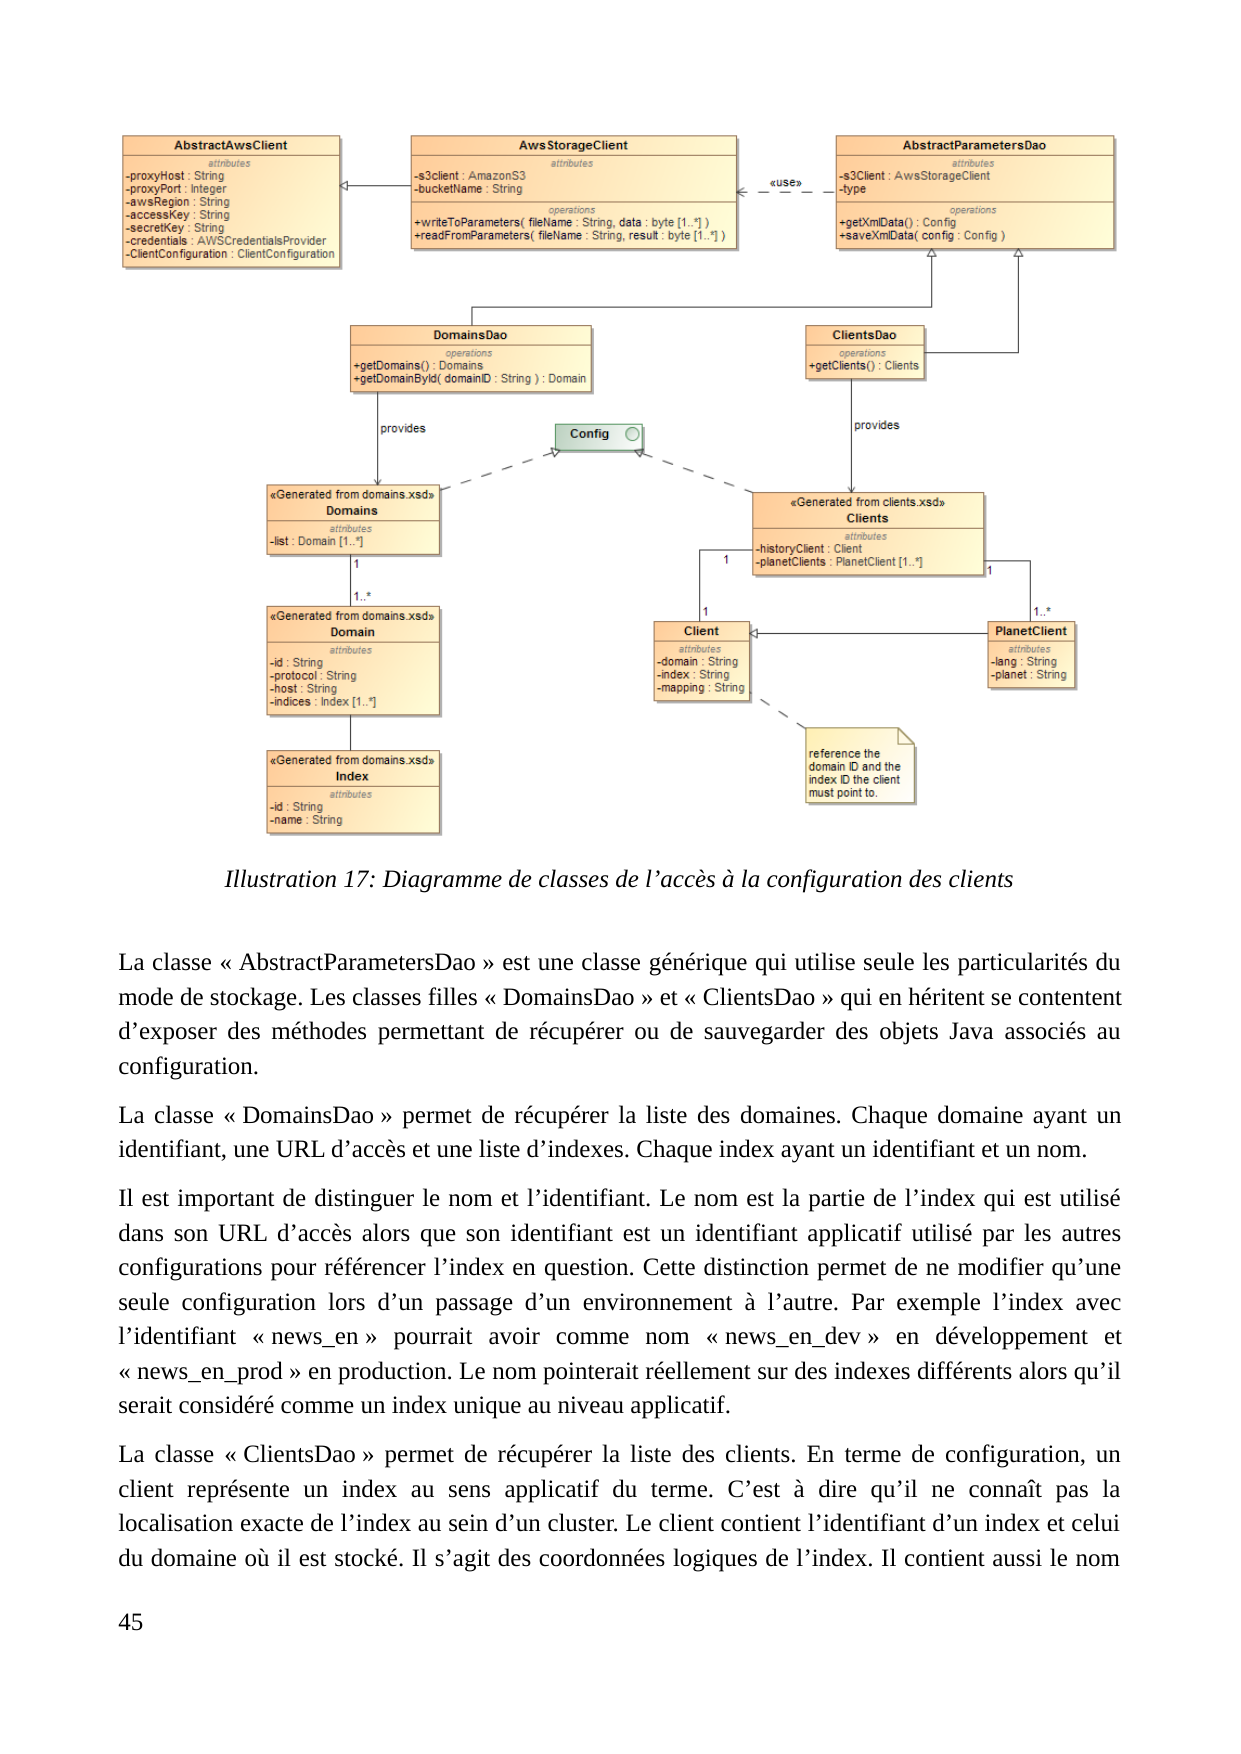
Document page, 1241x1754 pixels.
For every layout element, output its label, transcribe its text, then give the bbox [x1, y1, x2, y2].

text Illustration 17: Diagramme de classes de l’accès à la configuration des clients [118, 839, 1122, 892]
text La classe « DomainsDao » permet de récupérer la liste des domaines. Chaque domaine ayant un identifiant, une URL d’accès et une liste d’indexes. Chaque index ayant un identifiant et un nom. [118, 1100, 1122, 1163]
text La classe « AbstractParametersDao » est une classe générique qui utilise seule les particularités du mode de stockage. Les classes filles « DomainsDao » et « ClientsDao » qui en héritent se contentent d’exposer des méthodes permettant de récupérer ou de sauvegarder des objets Java associés au configuration. [118, 947, 1122, 1079]
text Il est important de distinguer le nom et l’identifiant. Le nom est la partie de l’index qui est utilisé dans son URL d’accès alors que son identifiant est un identifiant applicatif utilisé par les autres configurations pour référencer l’index en question. Cette distinction permet de ne modifier qu’une seule configuration lors d’un passage d’un environnement à l’autre. Par exemple l’index avec l’identifiant « news_en » pourrait avoir comme nom « news_en_dev » en développement et « news_en_prod » en production. Le nom pointerait réellement sur des indexes différents alors qu’il serait considéré comme un index unique au niveau applicatif. [118, 1183, 1122, 1419]
text La classe « ClientsDao » permet de récupérer la liste des clients. En terme de configuration, un client représente un index au sens applicatif du terme. C’est à dire qu’il ne connaît pas la localisation exacte de l’index au sein d’un cluster. Le client contient l’identifiant d’un index et celui du domaine où il est stocké. Il s’agit des coordonnées logiques de l’index. Il contient aussi le nom [118, 1439, 1122, 1571]
